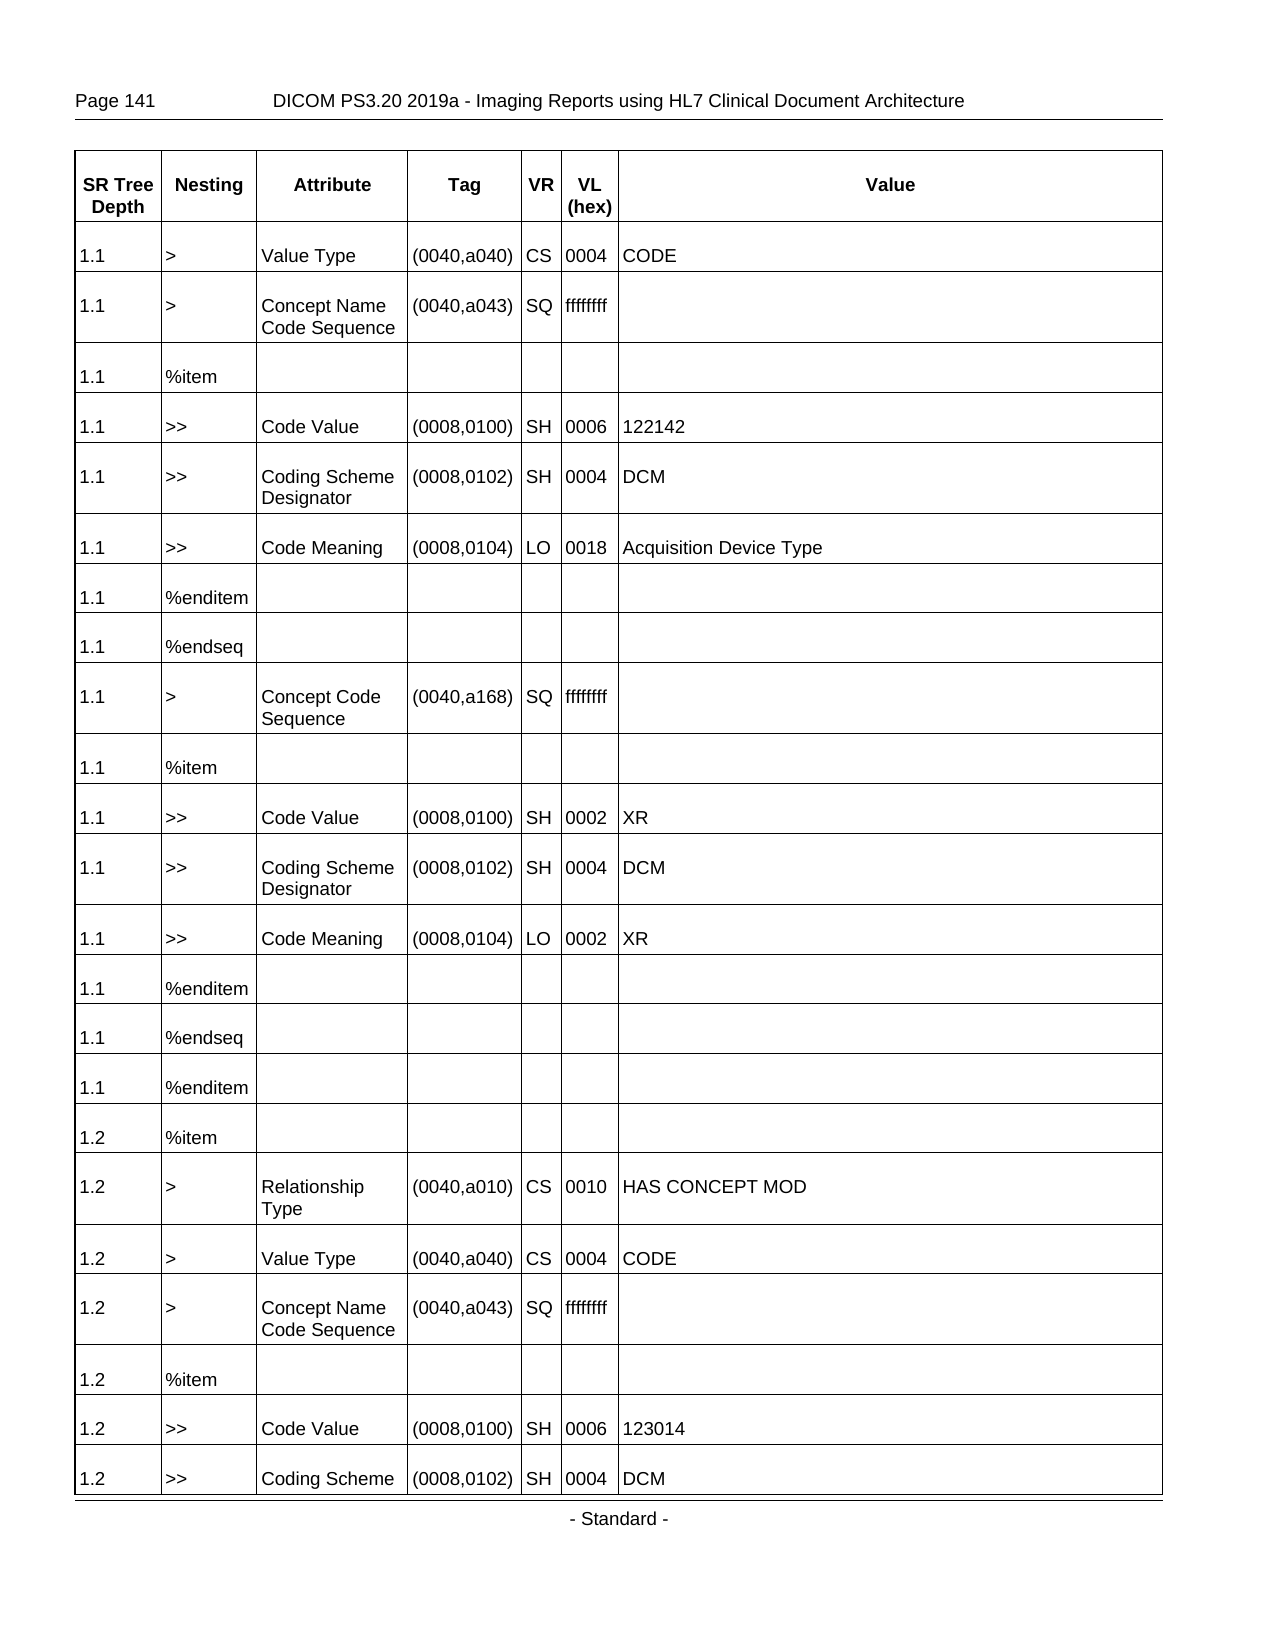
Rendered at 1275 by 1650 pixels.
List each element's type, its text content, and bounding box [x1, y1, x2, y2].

table_cell 1.1 [76, 663, 161, 733]
table_cell [257, 1054, 407, 1102]
table_cell [408, 1004, 521, 1053]
table_cell 1.1 [76, 613, 161, 662]
table_header VL (hex) [562, 151, 618, 221]
table_cell %enditem [162, 955, 256, 1003]
table_header SR Tree Depth [76, 151, 161, 221]
table_cell > [162, 1274, 256, 1344]
table_cell [562, 734, 618, 783]
table_cell (0040,a043) [408, 1274, 521, 1344]
table_cell %item [162, 1104, 256, 1152]
table_cell [408, 564, 521, 612]
table_cell [522, 343, 561, 392]
table_cell [522, 1054, 561, 1102]
table_cell [562, 1004, 618, 1053]
table_cell SH [522, 443, 561, 513]
table_cell [522, 613, 561, 662]
table_cell ffffffff [562, 663, 618, 733]
table_cell SH [522, 1445, 561, 1493]
table_cell (0008,0102) [408, 834, 521, 904]
table_cell 1.1 [76, 343, 161, 392]
table_cell Coding Scheme [257, 1445, 407, 1493]
table_cell CODE [619, 1225, 1162, 1273]
table_cell (0008,0104) [408, 905, 521, 953]
table_cell 0004 [562, 1445, 618, 1493]
table_cell [522, 1004, 561, 1053]
table_cell %item [162, 734, 256, 783]
table_cell [522, 1104, 561, 1152]
table_cell [619, 1054, 1162, 1102]
table_cell %item [162, 343, 256, 392]
table_cell SQ [522, 1274, 561, 1344]
table_cell (0008,0100) [408, 393, 521, 442]
table_cell (0008,0102) [408, 1445, 521, 1493]
table_header Attribute [257, 151, 407, 221]
table_cell [257, 564, 407, 612]
table_cell 1.1 [76, 1054, 161, 1102]
table_cell [619, 1345, 1162, 1394]
table_cell 1.1 [76, 955, 161, 1003]
table_cell Concept Name Code Sequence [257, 272, 407, 342]
table_cell >> [162, 905, 256, 953]
table_cell [619, 734, 1162, 783]
table_cell >> [162, 834, 256, 904]
table_cell [522, 1345, 561, 1394]
table_cell Code Meaning [257, 905, 407, 953]
table_cell 1.1 [76, 443, 161, 513]
table_cell [408, 343, 521, 392]
table_cell Concept Code Sequence [257, 663, 407, 733]
table_cell SQ [522, 272, 561, 342]
table_cell %endseq [162, 1004, 256, 1053]
table_cell 1.1 [76, 514, 161, 562]
table_header Tag [408, 151, 521, 221]
table_cell %enditem [162, 1054, 256, 1102]
table_cell 1.2 [76, 1274, 161, 1344]
table_cell 122142 [619, 393, 1162, 442]
table_cell LO [522, 514, 561, 562]
table_cell 1.2 [76, 1225, 161, 1273]
table_cell Code Meaning [257, 514, 407, 562]
table_cell [619, 663, 1162, 733]
table_cell >> [162, 393, 256, 442]
table_cell %enditem [162, 564, 256, 612]
table_cell Code Value [257, 1395, 407, 1444]
table_cell LO [522, 905, 561, 953]
table_cell [562, 564, 618, 612]
table_cell DCM [619, 443, 1162, 513]
table_cell 123014 [619, 1395, 1162, 1444]
table_cell [408, 734, 521, 783]
table_cell > [162, 222, 256, 271]
table_cell SH [522, 834, 561, 904]
table_cell ffffffff [562, 1274, 618, 1344]
table_cell 0002 [562, 905, 618, 953]
table_cell [257, 1345, 407, 1394]
table_cell (0040,a040) [408, 1225, 521, 1273]
table_header Nesting [162, 151, 256, 221]
table_cell CS [522, 1153, 561, 1223]
table_cell [619, 955, 1162, 1003]
table_cell [257, 1004, 407, 1053]
table_cell 1.1 [76, 905, 161, 953]
table_cell 1.1 [76, 222, 161, 271]
table_cell 0004 [562, 834, 618, 904]
table_cell 1.1 [76, 393, 161, 442]
table_cell > [162, 272, 256, 342]
table_cell > [162, 1225, 256, 1273]
table_cell 0004 [562, 1225, 618, 1273]
table_cell DCM [619, 834, 1162, 904]
table_cell [408, 613, 521, 662]
table_cell 1.2 [76, 1104, 161, 1152]
table_cell SQ [522, 663, 561, 733]
table_cell 0004 [562, 222, 618, 271]
table_cell DCM [619, 1445, 1162, 1493]
table_cell [257, 613, 407, 662]
table_cell 1.1 [76, 834, 161, 904]
table_cell 1.1 [76, 734, 161, 783]
table_cell >> [162, 784, 256, 832]
table_cell > [162, 663, 256, 733]
table_cell [619, 564, 1162, 612]
table_cell [619, 1274, 1162, 1344]
table_cell [562, 955, 618, 1003]
table_cell 0004 [562, 443, 618, 513]
table_cell %item [162, 1345, 256, 1394]
table_cell 1.1 [76, 564, 161, 612]
table_cell Value Type [257, 222, 407, 271]
table_cell [562, 1054, 618, 1102]
table_cell Code Value [257, 393, 407, 442]
table_cell >> [162, 514, 256, 562]
table_cell SH [522, 1395, 561, 1444]
table_cell XR [619, 905, 1162, 953]
table_cell [562, 1104, 618, 1152]
table_cell (0040,a010) [408, 1153, 521, 1223]
table_cell [619, 613, 1162, 662]
table_cell [619, 1104, 1162, 1152]
table_cell [562, 613, 618, 662]
table_cell CODE [619, 222, 1162, 271]
table_cell [408, 1345, 521, 1394]
table_cell [619, 272, 1162, 342]
table_cell (0008,0102) [408, 443, 521, 513]
table_cell Coding Scheme Designator [257, 443, 407, 513]
table_cell 0006 [562, 1395, 618, 1444]
table_cell [619, 343, 1162, 392]
table_cell [562, 343, 618, 392]
table_cell SH [522, 393, 561, 442]
table_cell 0010 [562, 1153, 618, 1223]
table_cell [408, 1104, 521, 1152]
table_cell [408, 955, 521, 1003]
table_cell 0018 [562, 514, 618, 562]
table_cell [408, 1054, 521, 1102]
table_cell 1.1 [76, 272, 161, 342]
table_cell [257, 1104, 407, 1152]
table_cell [257, 343, 407, 392]
table_cell 1.1 [76, 1004, 161, 1053]
table_cell Coding Scheme Designator [257, 834, 407, 904]
table_cell HAS CONCEPT MOD [619, 1153, 1162, 1223]
table_header Value [619, 151, 1162, 221]
table_cell [522, 955, 561, 1003]
table_cell [257, 955, 407, 1003]
table_cell ffffffff [562, 272, 618, 342]
table_cell 0002 [562, 784, 618, 832]
table_cell CS [522, 222, 561, 271]
table_cell 1.2 [76, 1445, 161, 1493]
table_cell >> [162, 1395, 256, 1444]
table_cell [522, 734, 561, 783]
table_cell (0040,a040) [408, 222, 521, 271]
table_cell 1.2 [76, 1395, 161, 1444]
table_cell XR [619, 784, 1162, 832]
table_cell Relationship Type [257, 1153, 407, 1223]
table_cell [257, 734, 407, 783]
table_cell Value Type [257, 1225, 407, 1273]
table_cell (0008,0104) [408, 514, 521, 562]
table_cell > [162, 1153, 256, 1223]
table_cell >> [162, 1445, 256, 1493]
table_cell [562, 1345, 618, 1394]
table_cell >> [162, 443, 256, 513]
table_cell %endseq [162, 613, 256, 662]
table_cell (0008,0100) [408, 1395, 521, 1444]
table_cell [522, 564, 561, 612]
table_cell (0040,a168) [408, 663, 521, 733]
table_cell CS [522, 1225, 561, 1273]
table_cell 1.2 [76, 1345, 161, 1394]
table_cell (0040,a043) [408, 272, 521, 342]
table_cell [619, 1004, 1162, 1053]
table_cell 0006 [562, 393, 618, 442]
table_cell SH [522, 784, 561, 832]
table_cell Concept Name Code Sequence [257, 1274, 407, 1344]
table_header VR [522, 151, 561, 221]
table_cell Acquisition Device Type [619, 514, 1162, 562]
table_cell (0008,0100) [408, 784, 521, 832]
table_cell Code Value [257, 784, 407, 832]
table_cell 1.2 [76, 1153, 161, 1223]
table_cell 1.1 [76, 784, 161, 832]
